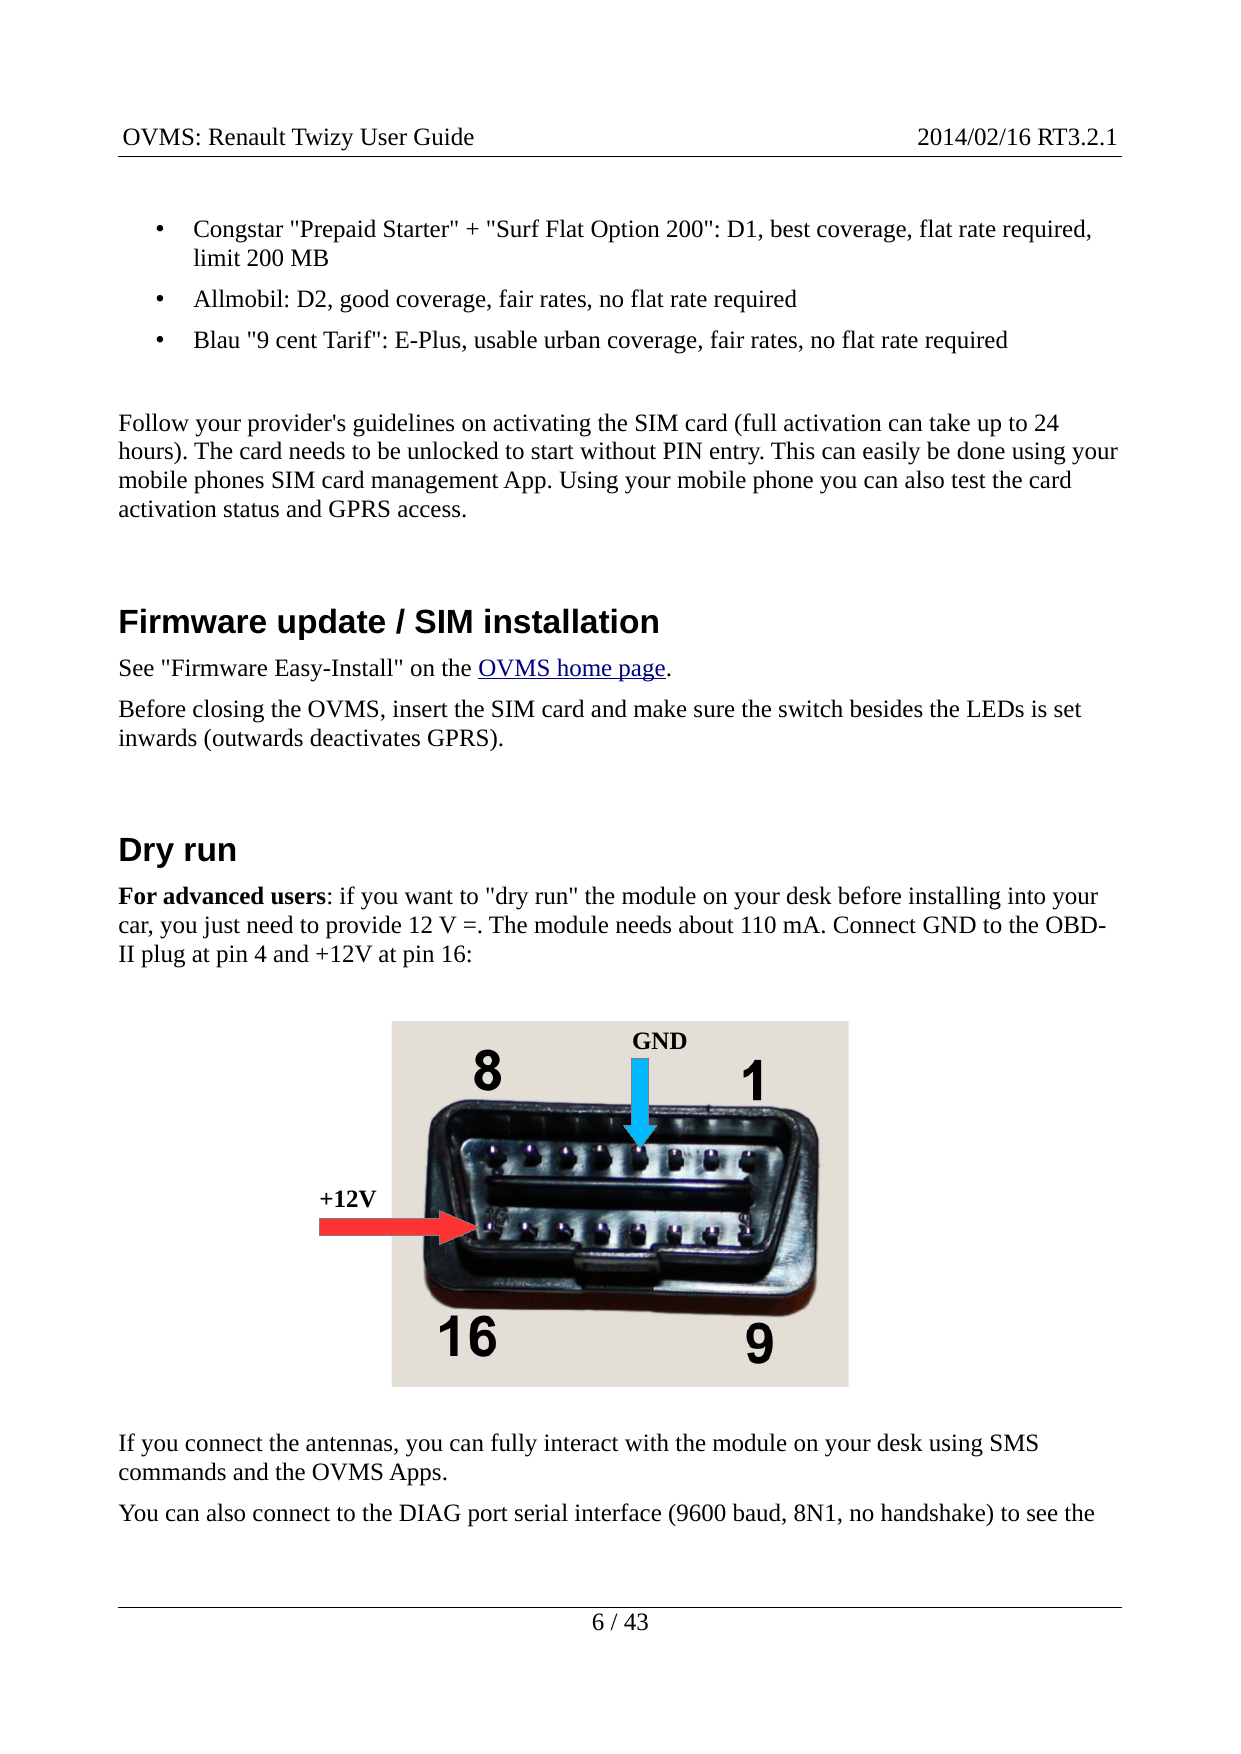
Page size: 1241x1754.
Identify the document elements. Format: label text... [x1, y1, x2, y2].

text Follow your provider's guidelines on activating the SIM card (full activation can take up to 24 hours). The card needs to be unlocked to start without PIN entry. This can easily be done using your mobile phones SIM card management App. Using your mobile phone you can also test the card activation status and GPRS access. [118, 408, 1122, 523]
list Allmobil: D2, good coverage, fair rates, no flat rate required [156, 284, 1122, 313]
text You can also connect to the DIAG port serial interface (9600 baud, 8N1, no handshake) to see the [118, 1498, 1122, 1527]
text Before closing the OVMS, insert the SIM card and make sure the switch besides the LEDs is set inwards (outwards deactivates GPRS). [118, 694, 1122, 751]
text If you connect the antennas, you can fully interact with the module on your desk using SMS commands and the OVMS Apps. [118, 1428, 1122, 1486]
text For advanced users: if you want to "dry run" the module on your desk before installing into your car, you just need to provide 12 V =. The module needs about 110 mA. Connect GND to the OBD-II plug at pin 4 and +12V at pin 16: [118, 881, 1122, 967]
text See "Firmware Easy-Install" on the OVMS home page. [118, 653, 1122, 681]
picture [391, 1021, 849, 1387]
list Blau "9 cent Tarif": E-Plus, usable urban coverage, fair rates, no flat rate required [156, 325, 1122, 354]
subtitle Firmware update / SIM installation [118, 601, 1122, 640]
subtitle Dry run [118, 830, 1122, 869]
list Congstar "Prepaid Starter" + "Surf Flat Option 200": D1, best coverage, flat rate required, limit 200 MB [156, 214, 1122, 271]
